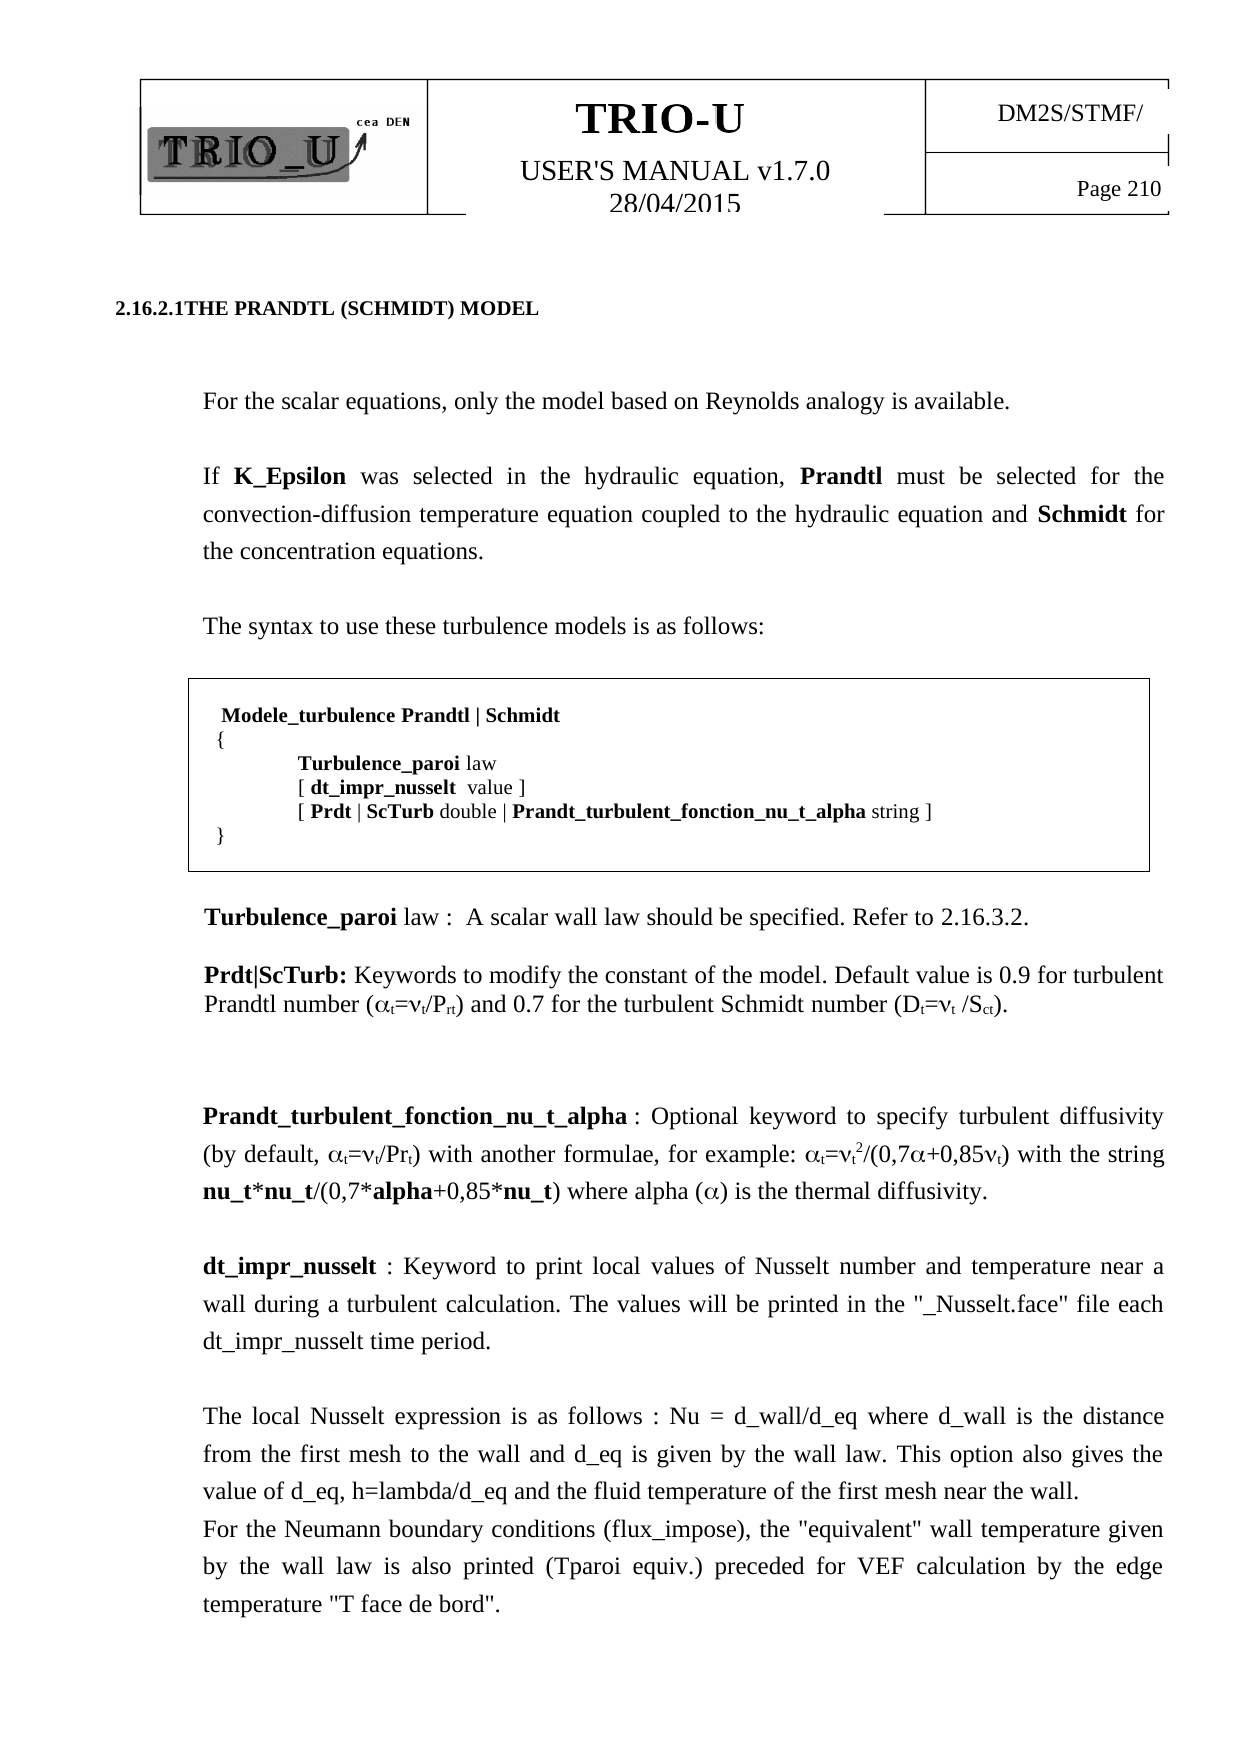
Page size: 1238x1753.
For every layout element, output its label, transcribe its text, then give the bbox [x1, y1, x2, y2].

text Prdt|ScTurb: Keywords to modify the constant of the model. Default value is 0.9 for turbulent Prandtl number (t=t/Prt) and 0.7 for the turbulent Schmidt number (Dt=t /Sct). [204, 959, 1196, 1018]
text The syntax to use these turbulence models is as follows: [203, 603, 1165, 640]
text Turbulence_paroi law : A scalar wall law should be specified. Refer to 2.16.3.2. [115, 901, 1196, 930]
table_header Modele_turbulence Prandtl | Schmidt { Turbulence_paroi law [ dt_impr_nusselt value ] [ Prdt | ScTurb double | Prandt_turbulent_fonction_nu_t_alpha string ] } [189, 679, 1149, 871]
text Prandt_turbulent_fonction_nu_t_alpha : Optional keyword to specify turbulent diffusivity (by default, t=t/Prt) with another formulae, for example: t=t2/(0,7+0,85t) with the string nu_t*nu_t/(0,7*alpha+0,85*nu_t) where alpha () is the thermal diffusivity. [203, 1093, 1165, 1205]
text If K_Epsilon was selected in the hydraulic equation, Prandtl must be selected for the convection-diffusion temperature equation coupled to the hydraulic equation and Schmidt for the concentration equations. [203, 453, 1165, 565]
text dt_impr_nusselt : Keyword to print local values of Nusselt number and temperature near a wall during a turbulent calculation. The values will be printed in the "_Nusselt.face" file each dt_impr_nusselt time period. [203, 1243, 1165, 1355]
subtitle THE PRANDTL (SCHMIDT) MODEL [115, 295, 1165, 319]
text For the scalar equations, only the model based on Reynolds analogy is available. [203, 378, 1165, 415]
text The local Nusselt expression is as follows : Nu = d_wall/d_eq where d_wall is the distance from the first mesh to the wall and d_eq is given by the wall law. This option also gives the value of d_eq, h=lambda/d_eq and the fluid temperature of the first mesh near the wall. [203, 1393, 1165, 1505]
text For the Neumann boundary conditions (flux_impose), the "equivalent" wall temperature given by the wall law is also printed (Tparoi equiv.) preceded for VEF calculation by the edge temperature "T face de bord". [203, 1505, 1165, 1618]
